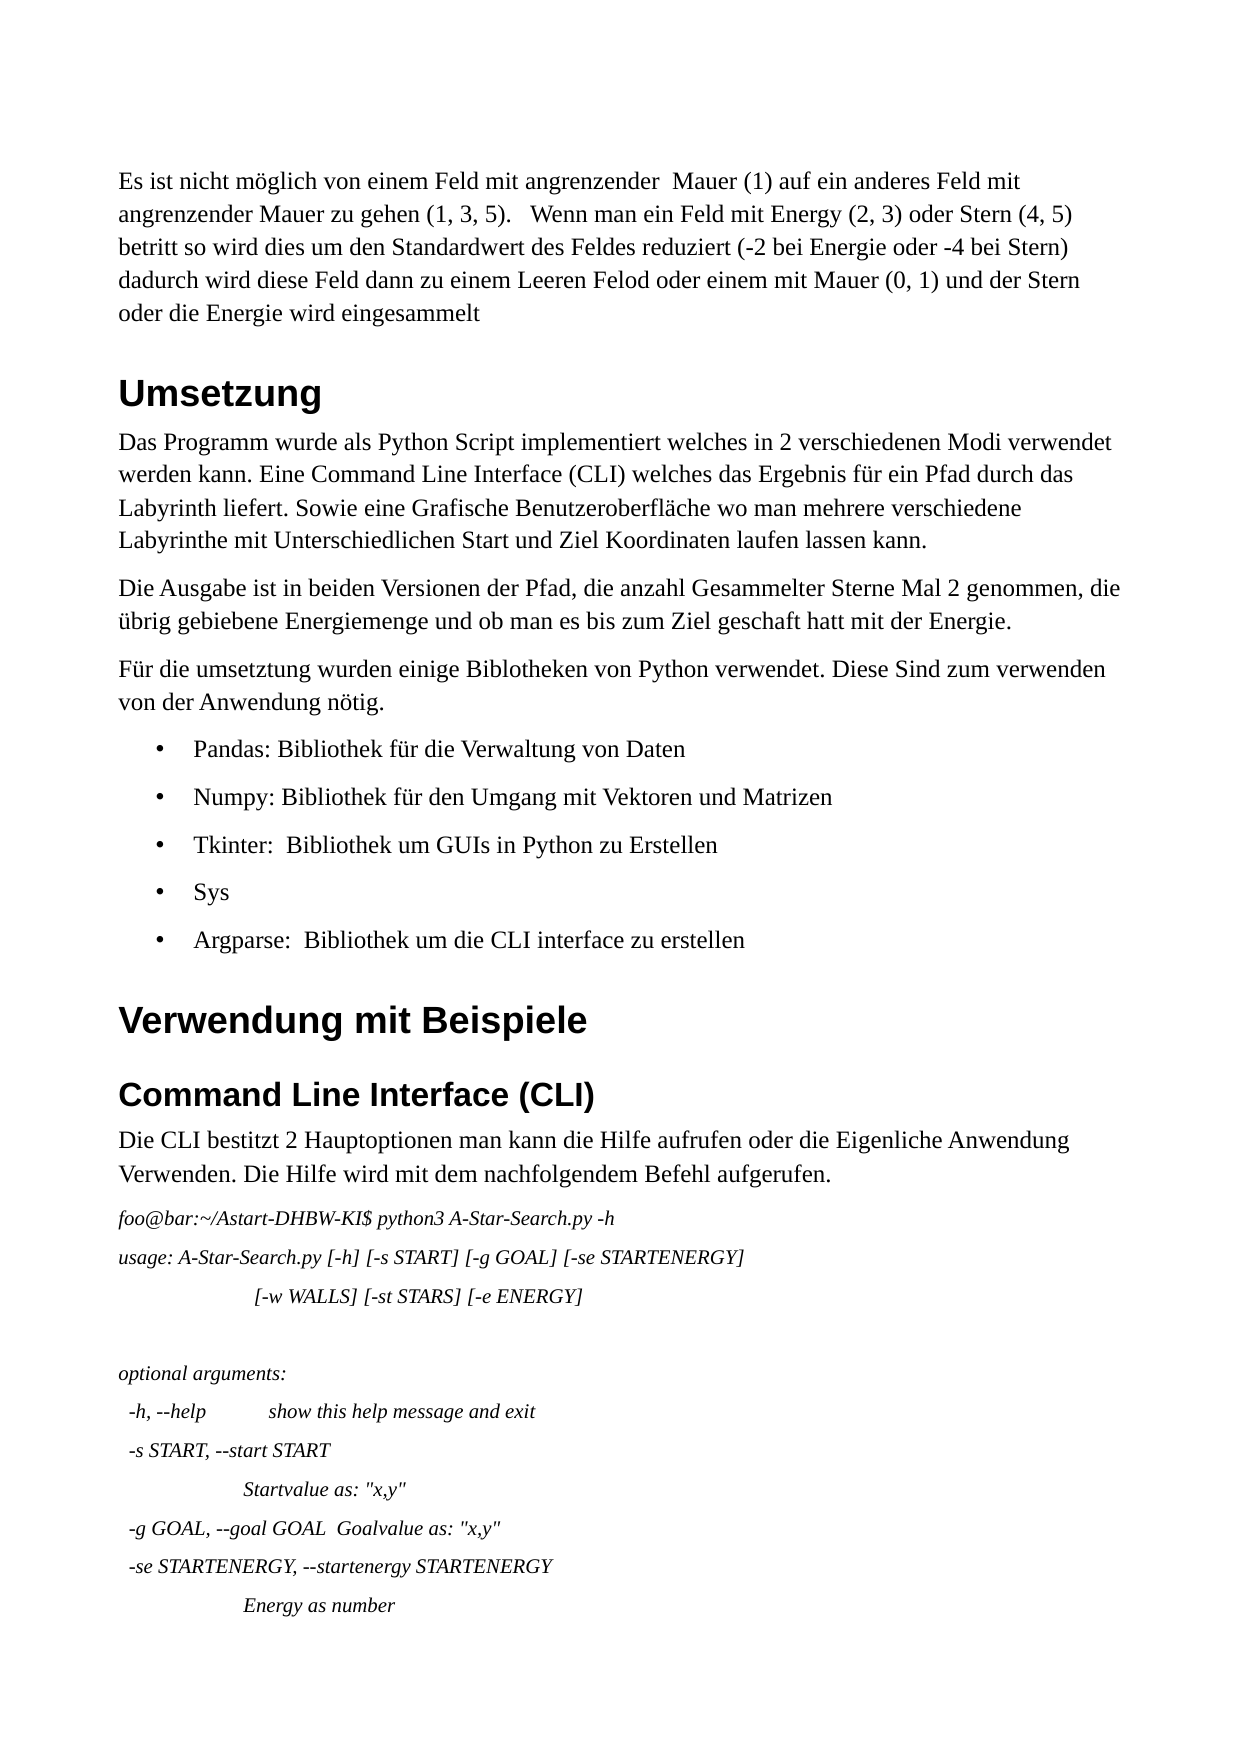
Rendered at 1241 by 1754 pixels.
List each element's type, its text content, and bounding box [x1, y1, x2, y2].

text -h, --help show this help message and exit [118, 1399, 1122, 1423]
list Tkinter: Bibliothek um GUIs in Python zu Erstellen [156, 830, 1122, 858]
text foo@bar:~/Astart-DHBW-KI$ python3 A-Star-Search.py -h [118, 1206, 1122, 1230]
text Das Programm wurde als Python Script implementiert welches in 2 verschiedenen Modi verwendet werden kann. Eine Command Line Interface (CLI) welches das Ergebnis für ein Pfad durch das Labyrinth liefert. Sowie eine Grafische Benutzeroberfläche wo man mehrere verschiedene Labyrinthe mit Unterschiedlichen Start und Ziel Koordinaten laufen lassen kann. [118, 427, 1122, 554]
text Es ist nicht möglich von einem Feld mit angrenzender Mauer (1) auf ein anderes Feld mit angrenzender Mauer zu gehen (1, 3, 5). Wenn man ein Feld mit Energy (2, 3) oder Stern (4, 5) betritt so wird dies um den Standardwert des Feldes reduziert (-2 bei Energie oder -4 bei Stern) dadurch wird diese Feld dann zu einem Leeren Felod oder einem mit Mauer (0, 1) und der Stern oder die Energie wird eingesammelt [118, 166, 1122, 327]
subtitle Command Line Interface (CLI) [118, 1074, 1122, 1113]
text optional arguments: [118, 1361, 1122, 1385]
text Energy as number [118, 1593, 1122, 1617]
text -g GOAL, --goal GOAL Goalvalue as: "x,y" [118, 1515, 1122, 1539]
subtitle Umsetzung [118, 370, 1122, 414]
text Für die umsetztung wurden einige Biblotheken von Python verwendet. Diese Sind zum verwenden von der Anwendung nötig. [118, 654, 1122, 716]
text -se STARTENERGY, --startenergy STARTENERGY [118, 1554, 1122, 1578]
text [-w WALLS] [-st STARS] [-e ENERGY] [118, 1283, 1122, 1308]
subtitle Verwendung mit Beispiele [118, 997, 1122, 1041]
text usage: A-Star-Search.py [-h] [-s START] [-g GOAL] [-se STARTENERGY] [118, 1245, 1122, 1269]
list Pandas: Bibliothek für die Verwaltung von Daten [156, 734, 1122, 763]
list Numpy: Bibliothek für den Umgang mit Vektoren und Matrizen [156, 782, 1122, 811]
text -s START, --start START [118, 1438, 1122, 1462]
text Die CLI bestitzt 2 Hauptoptionen man kann die Hilfe aufrufen oder die Eigenliche Anwendung Verwenden. Die Hilfe wird mit dem nachfolgendem Befehl aufgerufen. [118, 1126, 1122, 1187]
text Die Ausgabe ist in beiden Versionen der Pfad, die anzahl Gesammelter Sterne Mal 2 genommen, die übrig gebiebene Energiemenge und ob man es bis zum Ziel geschaft hatt mit der Energie. [118, 573, 1122, 635]
text Startvalue as: "x,y" [118, 1477, 1122, 1501]
list Sys [156, 877, 1122, 906]
list Argparse: Bibliothek um die CLI interface zu erstellen [156, 925, 1122, 954]
